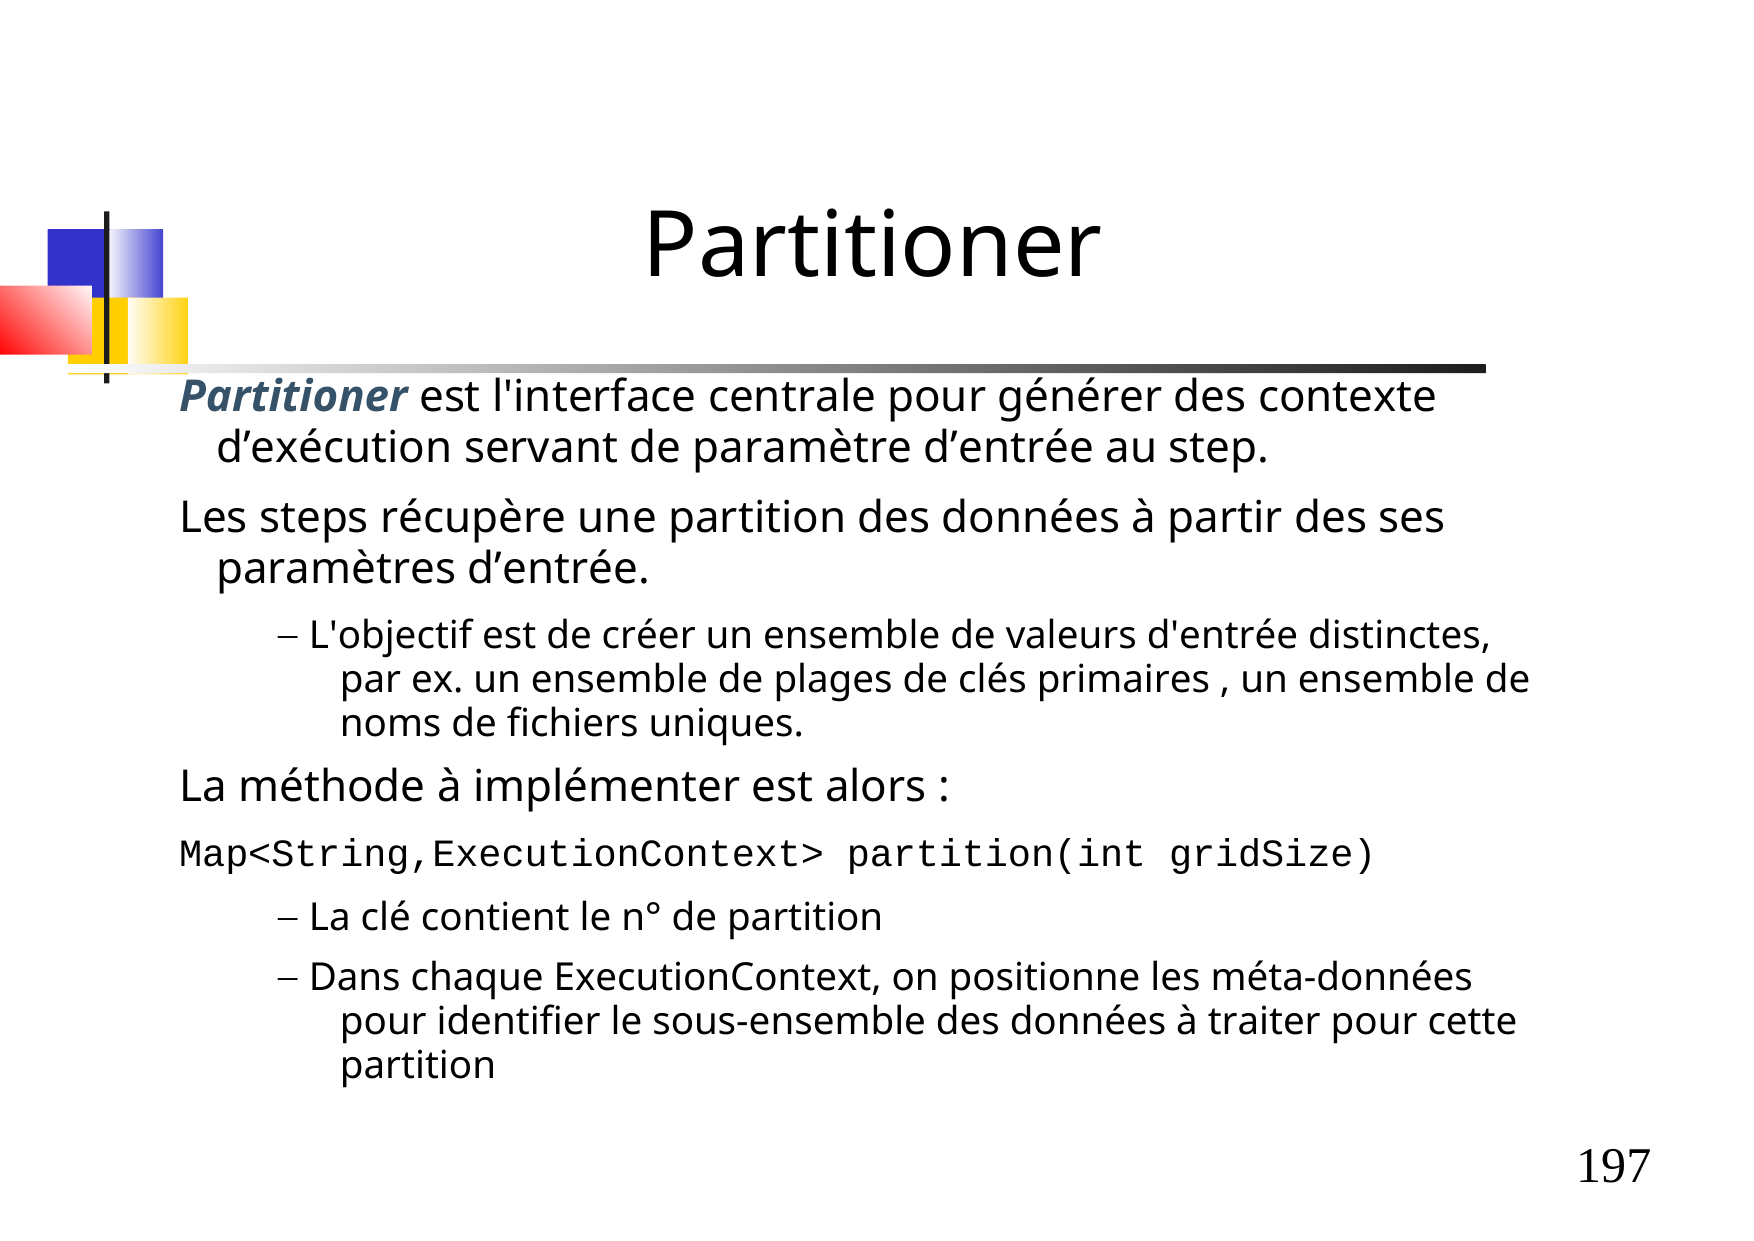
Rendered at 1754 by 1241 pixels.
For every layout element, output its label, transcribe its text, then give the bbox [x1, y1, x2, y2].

list Partitioner est l'interface centrale pour générer des contexte d’exécution servant de paramètre d’entrée au step. Les steps récupère une partition des données à partir des ses paramètres d’entrée. L'objectif est de créer un ensemble de valeurs d'entrée distinctes, par ex. un ensemble de plages de clés primaires , un ensemble de noms de fichiers uniques. La méthode à implémenter est alors : Map<String,ExecutionContext> partition(int gridSize) La clé contient le n° de partition Dans chaque ExecutionContext, on positionne les méta-données pour identifier le sous-ensemble des données à traiter pour cette partition [179, 371, 1567, 1091]
title Partitioner [179, 139, 1567, 351]
